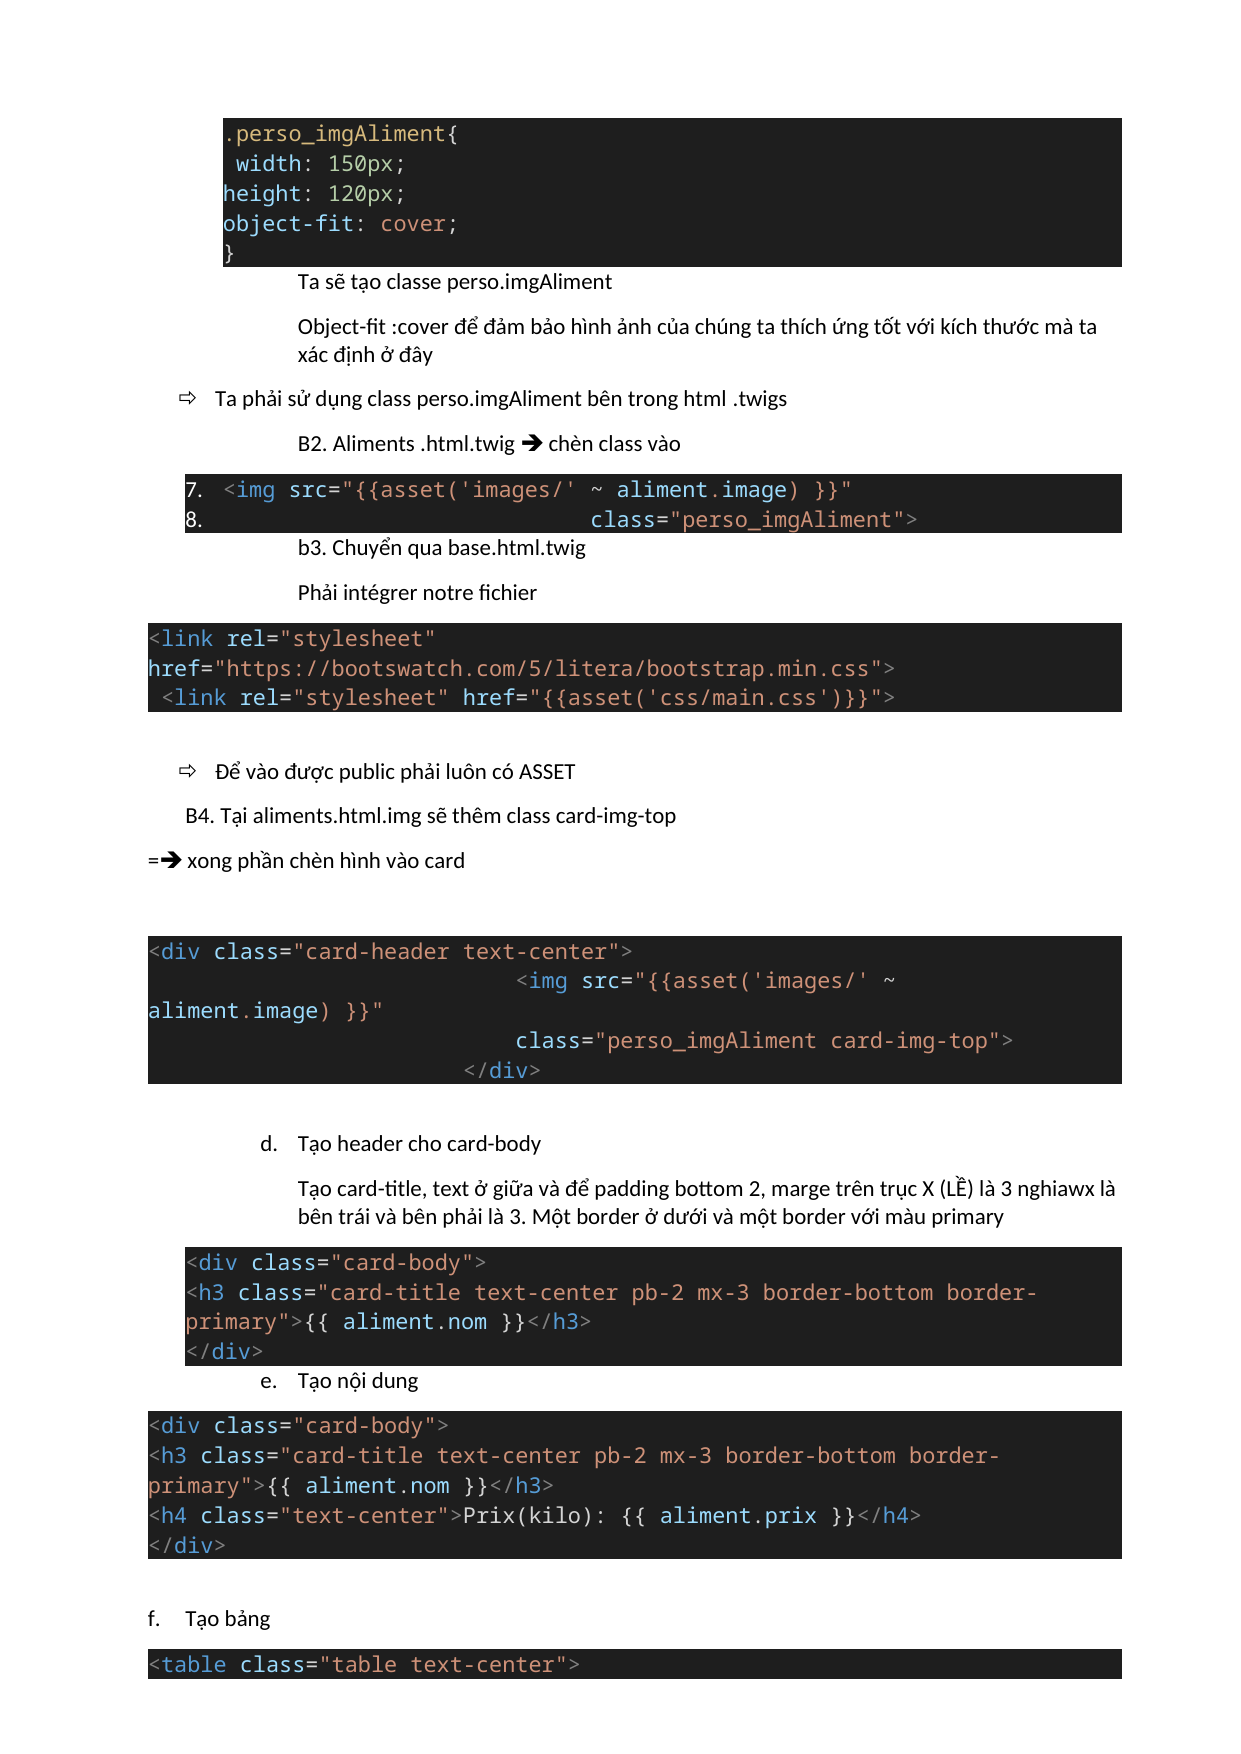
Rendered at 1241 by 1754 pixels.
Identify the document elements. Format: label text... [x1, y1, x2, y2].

list Tạo header cho card-body [260, 1129, 1122, 1157]
text class="perso_imgAliment card-img-top"> [148, 1025, 1122, 1055]
list <div class="card-body"> [185, 1247, 1122, 1276]
text <div class="card-header text-center"> [148, 936, 1122, 965]
text <h4 class="text-center">Prix(kilo): {{ aliment.prix }}</h4> [148, 1500, 1122, 1530]
list Để vào được public phải luôn có ASSET [177, 757, 1122, 785]
text <link rel="stylesheet" href="{{asset('css/main.css')}}"> [148, 682, 1122, 712]
text = xong phần chèn hình vào card [148, 846, 1122, 874]
text <link rel="stylesheet" href="https://bootswatch.com/5/litera/bootstrap.min.css"> [148, 623, 1122, 682]
list Phải intégrer notre fichier [298, 578, 1122, 606]
list width: 150px; [223, 148, 1122, 178]
list <img src="{{asset('images/' ~ aliment.image) }}" [185, 474, 1122, 504]
list </div> [185, 1336, 1122, 1366]
list object-fit: cover; [223, 207, 1122, 237]
list Tạo bảng [148, 1604, 1122, 1632]
list b3. Chuyển qua base.html.twig [298, 533, 1122, 561]
text <h3 class="card-title text-center pb-2 mx-3 border-bottom border-primary">{{ aliment.nom }}</h3> [148, 1440, 1122, 1500]
list B2. Aliments .html.twig  chèn class vào [298, 429, 1122, 457]
text <div class="card-body"> [148, 1411, 1122, 1440]
list B4. Tại aliments.html.img sẽ thêm class card-img-top [185, 802, 1122, 829]
list height: 120px; [223, 178, 1122, 207]
list Ta phải sử dụng class perso.imgAliment bên trong html .twigs [177, 384, 1122, 412]
list Tạo card-title, text ở giữa và để padding bottom 2, marge trên trục X (LỀ) là 3 nghiawx là bên trái và bên phải là 3. Một border ở dưới và một border với màu primary [298, 1174, 1122, 1230]
list Ta sẽ tạo classe perso.imgAliment [298, 267, 1122, 295]
list class="perso_imgAliment"> [185, 504, 1122, 533]
text </div> [148, 1530, 1122, 1559]
list .perso_imgAliment{ [223, 118, 1122, 148]
list } [223, 237, 1122, 267]
list <h3 class="card-title text-center pb-2 mx-3 border-bottom border-primary">{{ aliment.nom }}</h3> [185, 1276, 1122, 1336]
list Tạo nội dung [260, 1366, 1122, 1394]
text </div> [148, 1055, 1122, 1084]
text <table class="table text-center"> [148, 1649, 1122, 1679]
text <img src="{{asset('images/' ~ aliment.image) }}" [148, 965, 1122, 1025]
list Object-fit :cover để đảm bảo hình ảnh của chúng ta thích ứng tốt với kích thước mà ta xác định ở đây [298, 312, 1122, 368]
